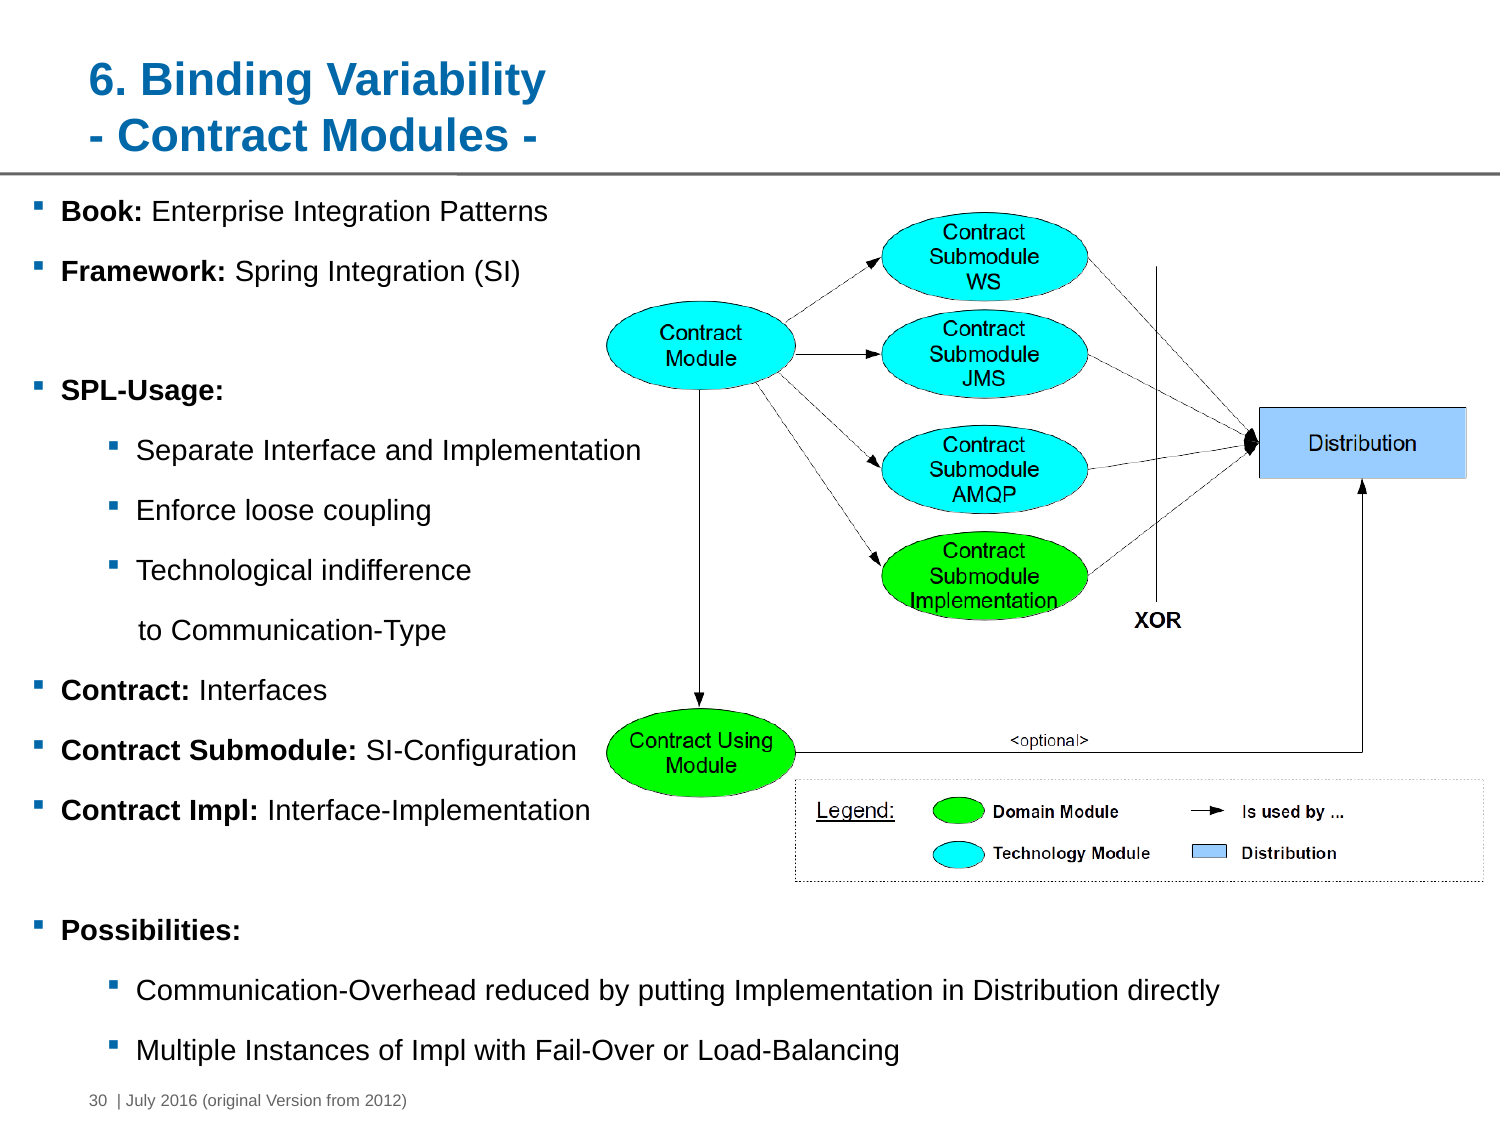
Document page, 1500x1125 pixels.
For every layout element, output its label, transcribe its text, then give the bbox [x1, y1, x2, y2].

text_box Book: Enterprise Integration Patterns Framework: Spring Integration (SI) SPL-Usage: Separate Interface and Implementation Enforce loose coupling Technological indifference to Communication-Type Contract: Interfaces Contract Submodule: SI-Configuration Contract Impl: Interface-Implementation Possibilities: Communication-Overhead reduced by putting Implementation in Distribution directly Multiple Instances of Impl with Fail-Over or Load-Balancing [17, 184, 1411, 1125]
title 6. Binding Variability - Contract Modules - [0, 40, 1223, 168]
picture [537, 212, 1489, 885]
